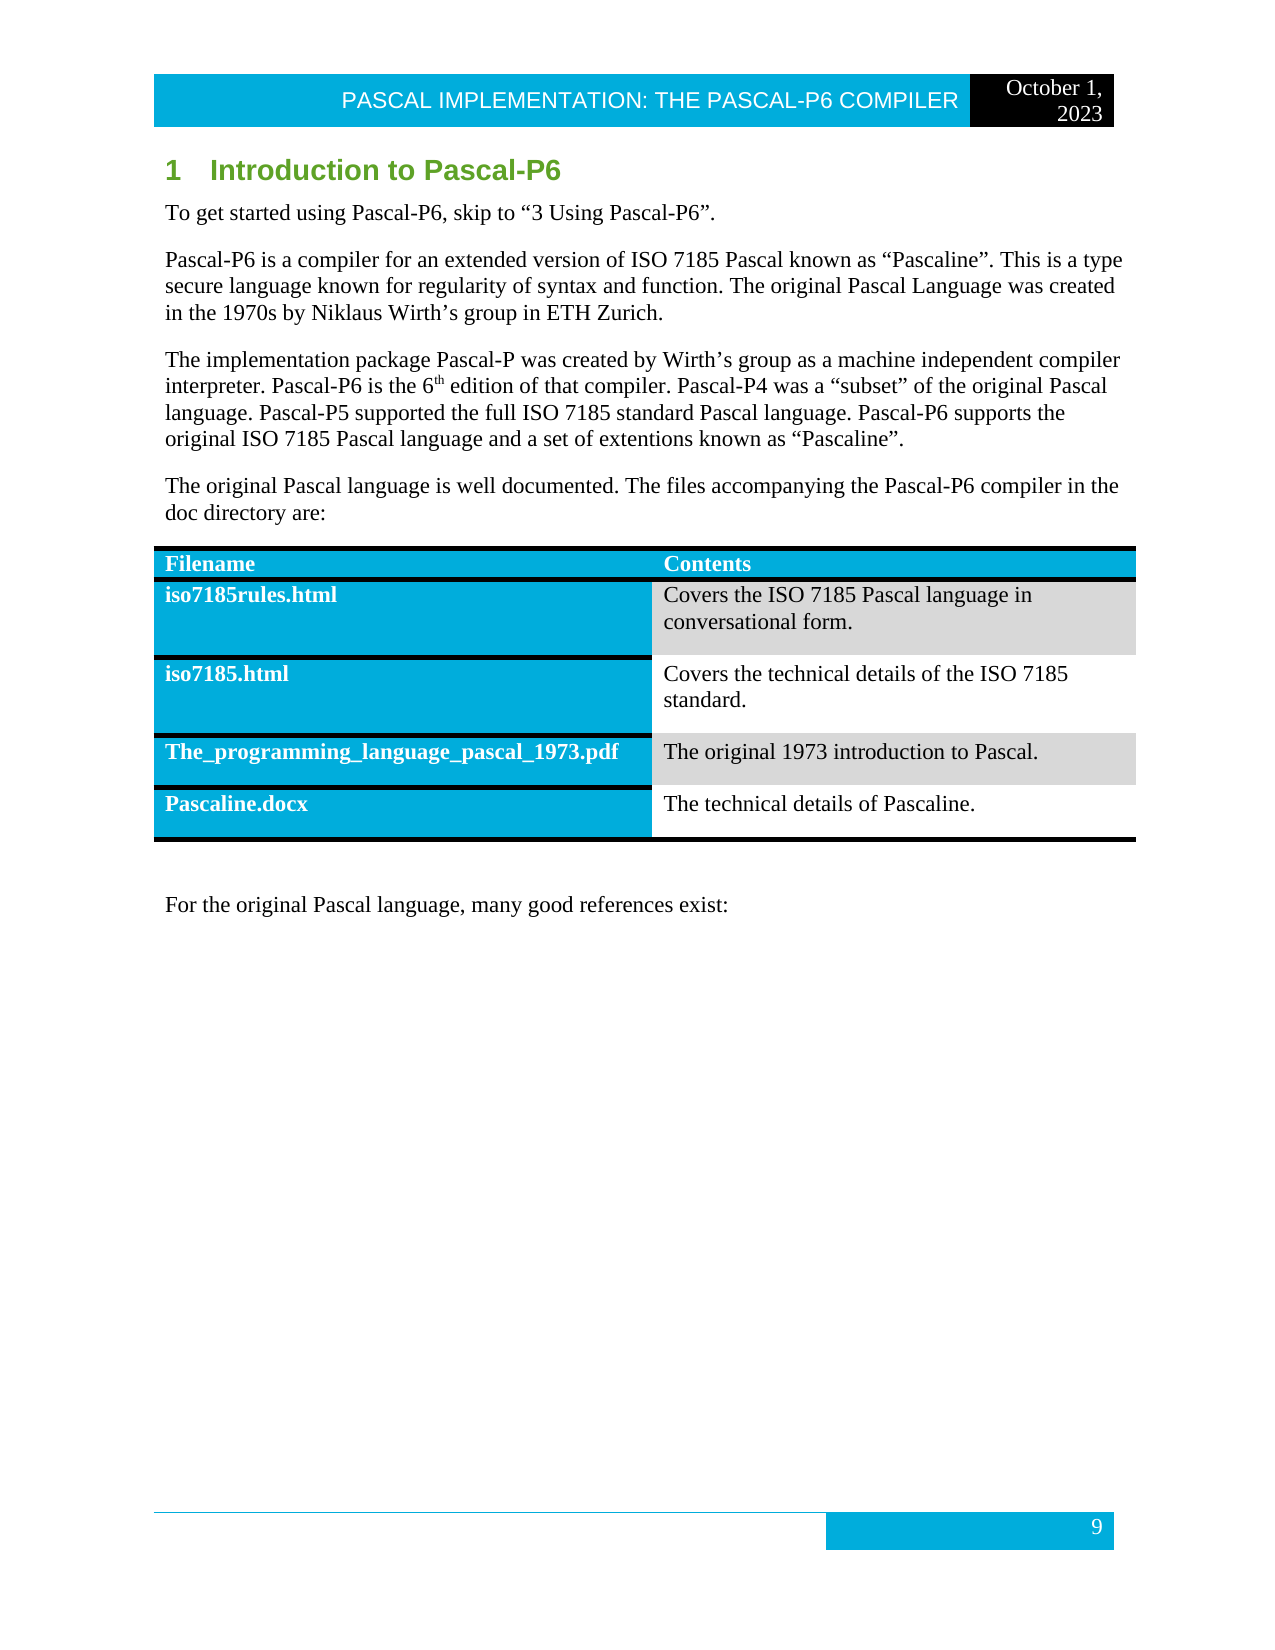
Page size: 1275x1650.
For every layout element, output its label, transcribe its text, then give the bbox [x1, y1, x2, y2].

table_cell Covers the ISO 7185 Pascal language in conversational form. [652, 582, 1136, 655]
table_cell Pascaline.docx [154, 790, 652, 837]
table_header Filename [154, 551, 652, 577]
table_header Contents [652, 551, 1136, 577]
subtitle Introduction to Pascal-P6 [165, 153, 1125, 186]
text For the original Pascal language, many good references exist: [165, 891, 1125, 918]
table_cell iso7185.html [154, 660, 652, 733]
table_cell The original 1973 introduction to Pascal. [652, 733, 1136, 785]
text To get started using Pascal-P6, skip to “3 Using Pascal-P6”. [165, 199, 1125, 225]
table_cell The technical details of Pascaline. [652, 785, 1136, 837]
table_cell iso7185rules.html [154, 582, 652, 655]
table_cell Covers the technical details of the ISO 7185 standard. [652, 655, 1136, 733]
table_cell The_programming_language_pascal_1973.pdf [154, 738, 652, 785]
text The original Pascal language is well documented. The files accompanying the Pascal-P6 compiler in the doc directory are: [165, 472, 1125, 525]
text The implementation package Pascal-P was created by Wirth’s group as a machine independent compiler interpreter. Pascal-P6 is the 6th edition of that compiler. Pascal-P4 was a “subset” of the original Pascal language. Pascal-P5 supported the full ISO 7185 standard Pascal language. Pascal-P6 supports the original ISO 7185 Pascal language and a set of extentions known as “Pascaline”. [165, 346, 1125, 451]
text Pascal-P6 is a compiler for an extended version of ISO 7185 Pascal known as “Pascaline”. This is a type secure language known for regularity of syntax and function. The original Pascal Language was created in the 1970s by Niklaus Wirth’s group in ETH Zurich. [165, 246, 1125, 325]
